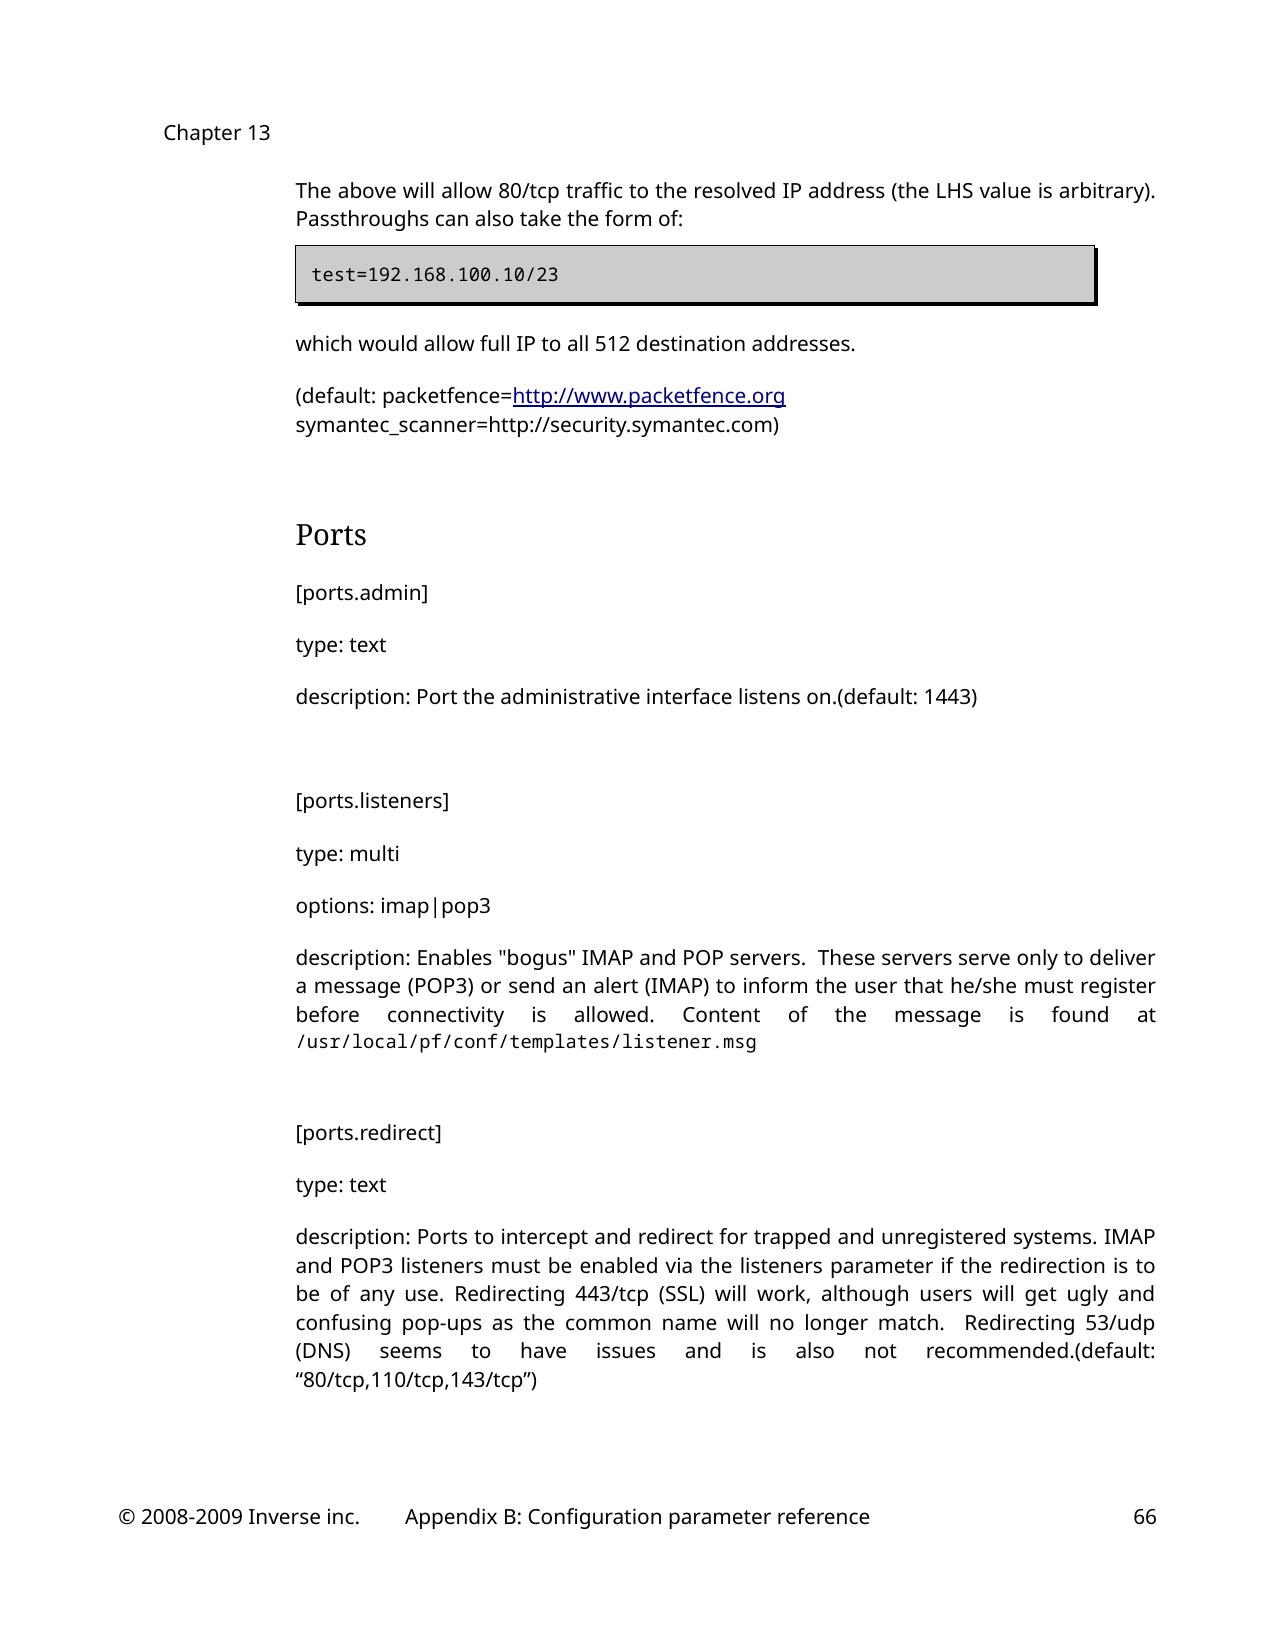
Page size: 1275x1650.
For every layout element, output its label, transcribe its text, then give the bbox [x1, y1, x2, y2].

text [ports.admin] [295, 578, 1157, 607]
text type: multi [295, 839, 1157, 867]
text description: Ports to intercept and redirect for trapped and unregistered systems. IMAP and POP3 listeners must be enabled via the listeners parameter if the redirection is to be of any use. Redirecting 443/tcp (SSL) will work, although users will get ugly and confusing pop-ups as the common name will no longer match. Redirecting 53/udp (DNS) seems to have issues and is also not recommended.(default: “80/tcp,110/tcp,143/tcp”) [295, 1222, 1157, 1393]
text test=192.168.100.10/23 [296, 246, 1094, 302]
text description: Port the administrative interface listens on.(default: 1443) [295, 682, 1157, 711]
text type: text [295, 1170, 1157, 1199]
text (default: packetfence=http://www.packetfence.org symantec_scanner=http://security.symantec.com) [295, 381, 1157, 438]
text [ports.redirect] [295, 1118, 1157, 1147]
text options: imap|pop3 [295, 891, 1157, 919]
subtitle Ports [295, 514, 1157, 553]
text which would allow full IP to all 512 destination addresses. [295, 329, 1157, 358]
text description: Enables "bogus" IMAP and POP servers. These servers serve only to deliver a message (POP3) or send an alert (IMAP) to inform the user that he/she must register before connectivity is allowed. Content of the message is found at /usr/local/pf/conf/templates/listener.msg [295, 943, 1157, 1054]
text The above will allow 80/tcp traffic to the resolved IP address (the LHS value is arbitrary). Passthroughs can also take the form of: [295, 176, 1157, 233]
text type: text [295, 630, 1157, 659]
text [ports.listeners] [295, 787, 1157, 815]
